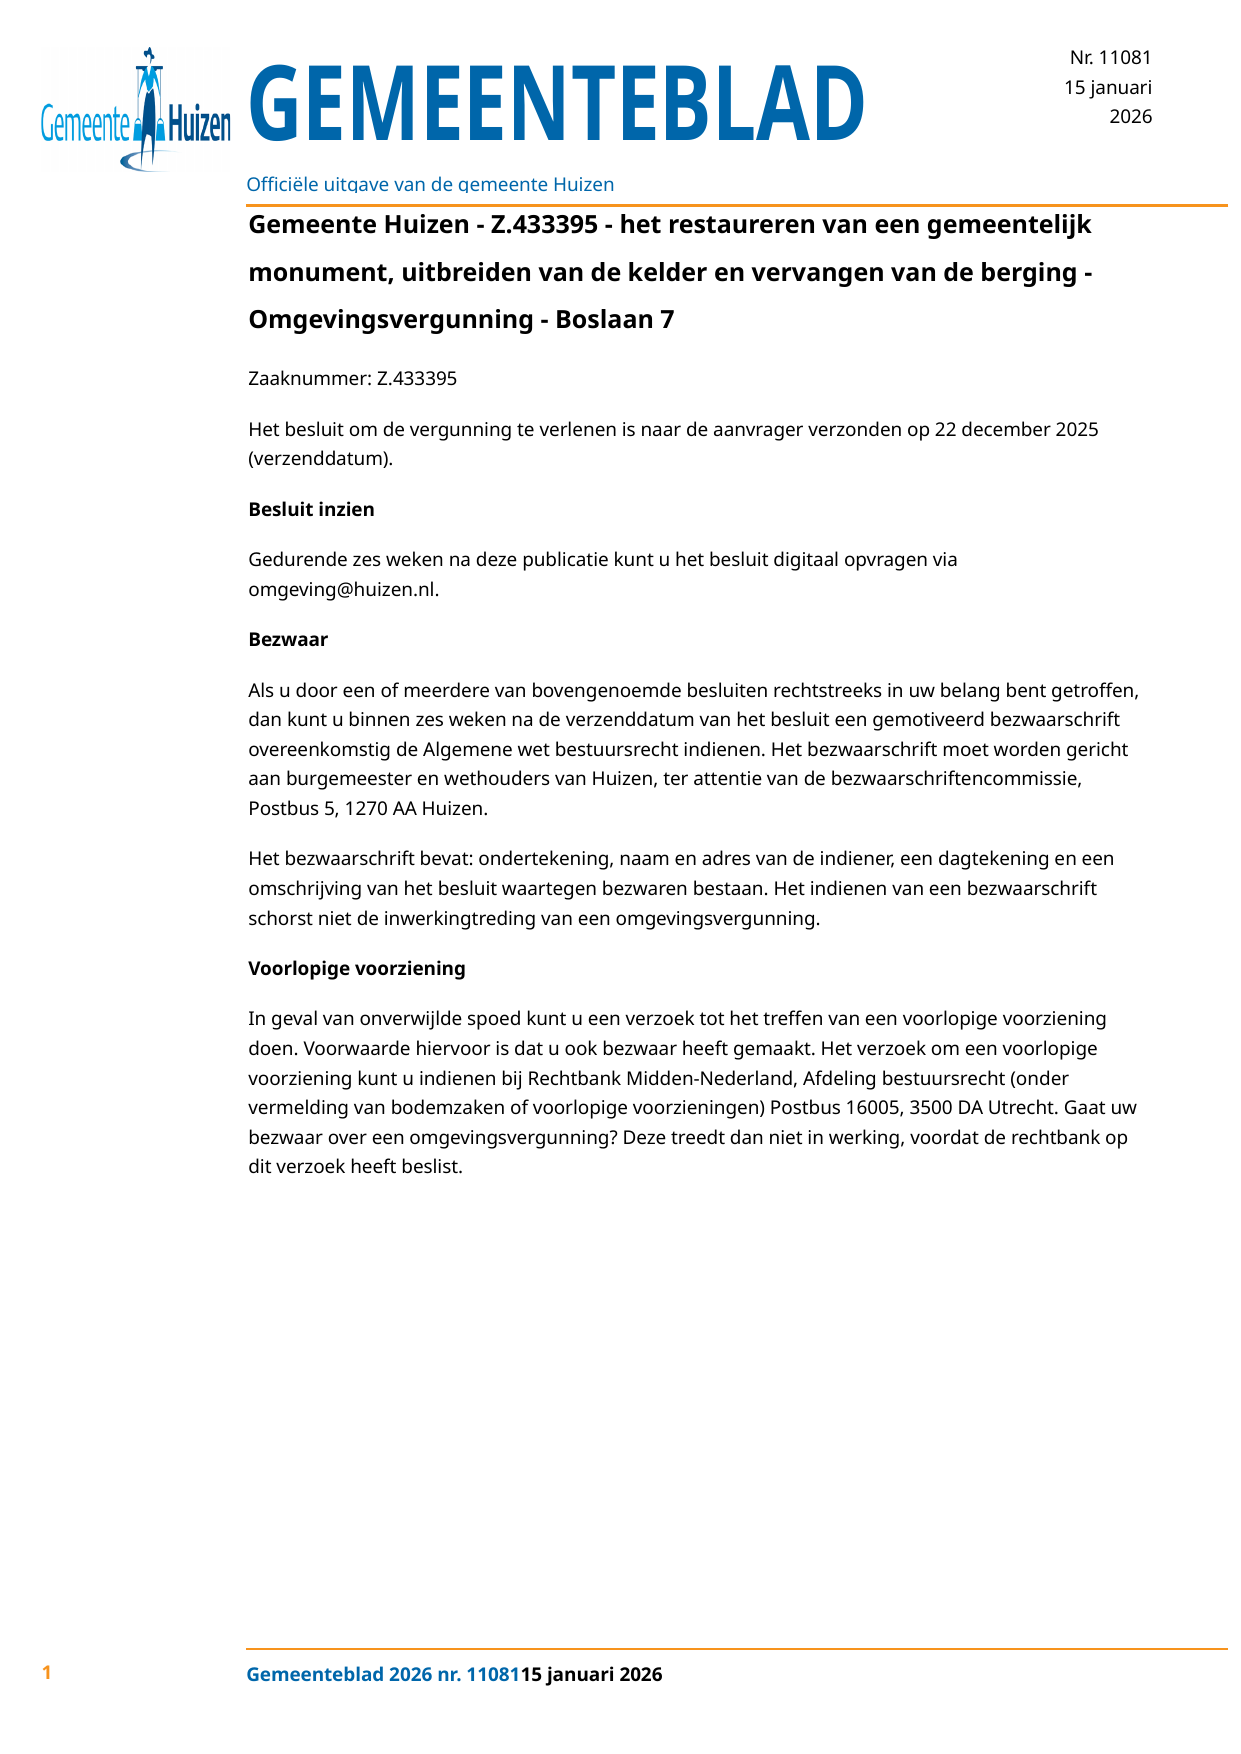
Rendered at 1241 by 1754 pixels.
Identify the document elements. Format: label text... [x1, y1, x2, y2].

text Als u door een of meerdere van bovengenoemde besluiten rechtstreeks in uw belang bent getroffen, dan kunt u binnen zes weken na de verzenddatum van het besluit een gemotiveerd bezwaarschrift overeenkomstig de Algemene wet bestuursrecht indienen. Het bezwaarschrift moet worden gericht aan burgemeester en wethouders van Huizen, ter attentie van de bezwaarschriftencommissie, Postbus 5, 1270 AA Huizen. [248, 677, 1152, 821]
text Het besluit om de vergunning te verlenen is naar de aanvrager verzonden op 22 december 2025 (verzenddatum). [248, 416, 1152, 471]
text Gedurende zes weken na deze publicatie kunt u het besluit digitaal opvragen via omgeving@huizen.nl. [248, 546, 1152, 602]
text Bezwaar [248, 626, 1152, 652]
text Voorlopige voorziening [248, 955, 1152, 981]
text Gemeente Huizen - Z.433395 - het restaureren van een gemeentelijk monument, uitbreiden van de kelder en vervangen van de berging - Omgevingsvergunning - Boslaan 7 [248, 207, 1152, 336]
text In geval van onverwijlde spoed kunt u een verzoek tot het treffen van een voorlopige voorziening doen. Voorwaarde hiervoor is dat u ook bezwaar heeft gemaakt. Het verzoek om een voorlopige voorziening kunt u indienen bij Rechtbank Midden-Nederland, Afdeling bestuursrecht (onder vermelding van bodemzaken of voorlopige voorzieningen) Postbus 16005, 3500 DA Utrecht. Gaat uw bezwaar over een omgevingsvergunning? Deze treedt dan niet in werking, voordat de rechtbank op dit verzoek heeft beslist. [248, 1006, 1152, 1179]
text Besluit inzien [248, 496, 1152, 522]
text Zaaknummer: Z.433395 [248, 366, 1152, 391]
text Het bezwaarschrift bevat: ondertekening, naam en adres van de indiener, een dagtekening en een omschrijving van het besluit waartegen bezwaren bestaan. Het indienen van een bezwaarschrift schorst niet de inwerkingtreding van een omgevingsvergunning. [248, 846, 1152, 930]
picture [41, 47, 231, 172]
